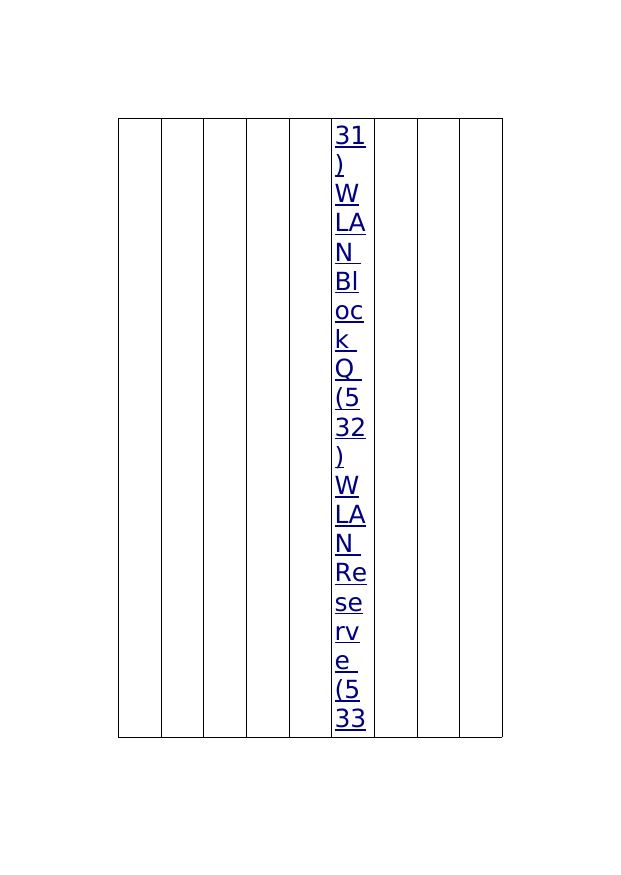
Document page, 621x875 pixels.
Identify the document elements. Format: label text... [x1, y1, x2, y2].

table_cell [290, 119, 331, 737]
table_cell [247, 119, 289, 737]
table_cell [162, 119, 203, 737]
table_cell [204, 119, 246, 737]
table_cell 31) WLAN Block Q (532) WLAN Reserve (533 [332, 119, 374, 737]
table_cell [418, 119, 459, 737]
table_cell [460, 119, 502, 737]
table_cell [119, 119, 161, 737]
table_cell [375, 119, 417, 737]
